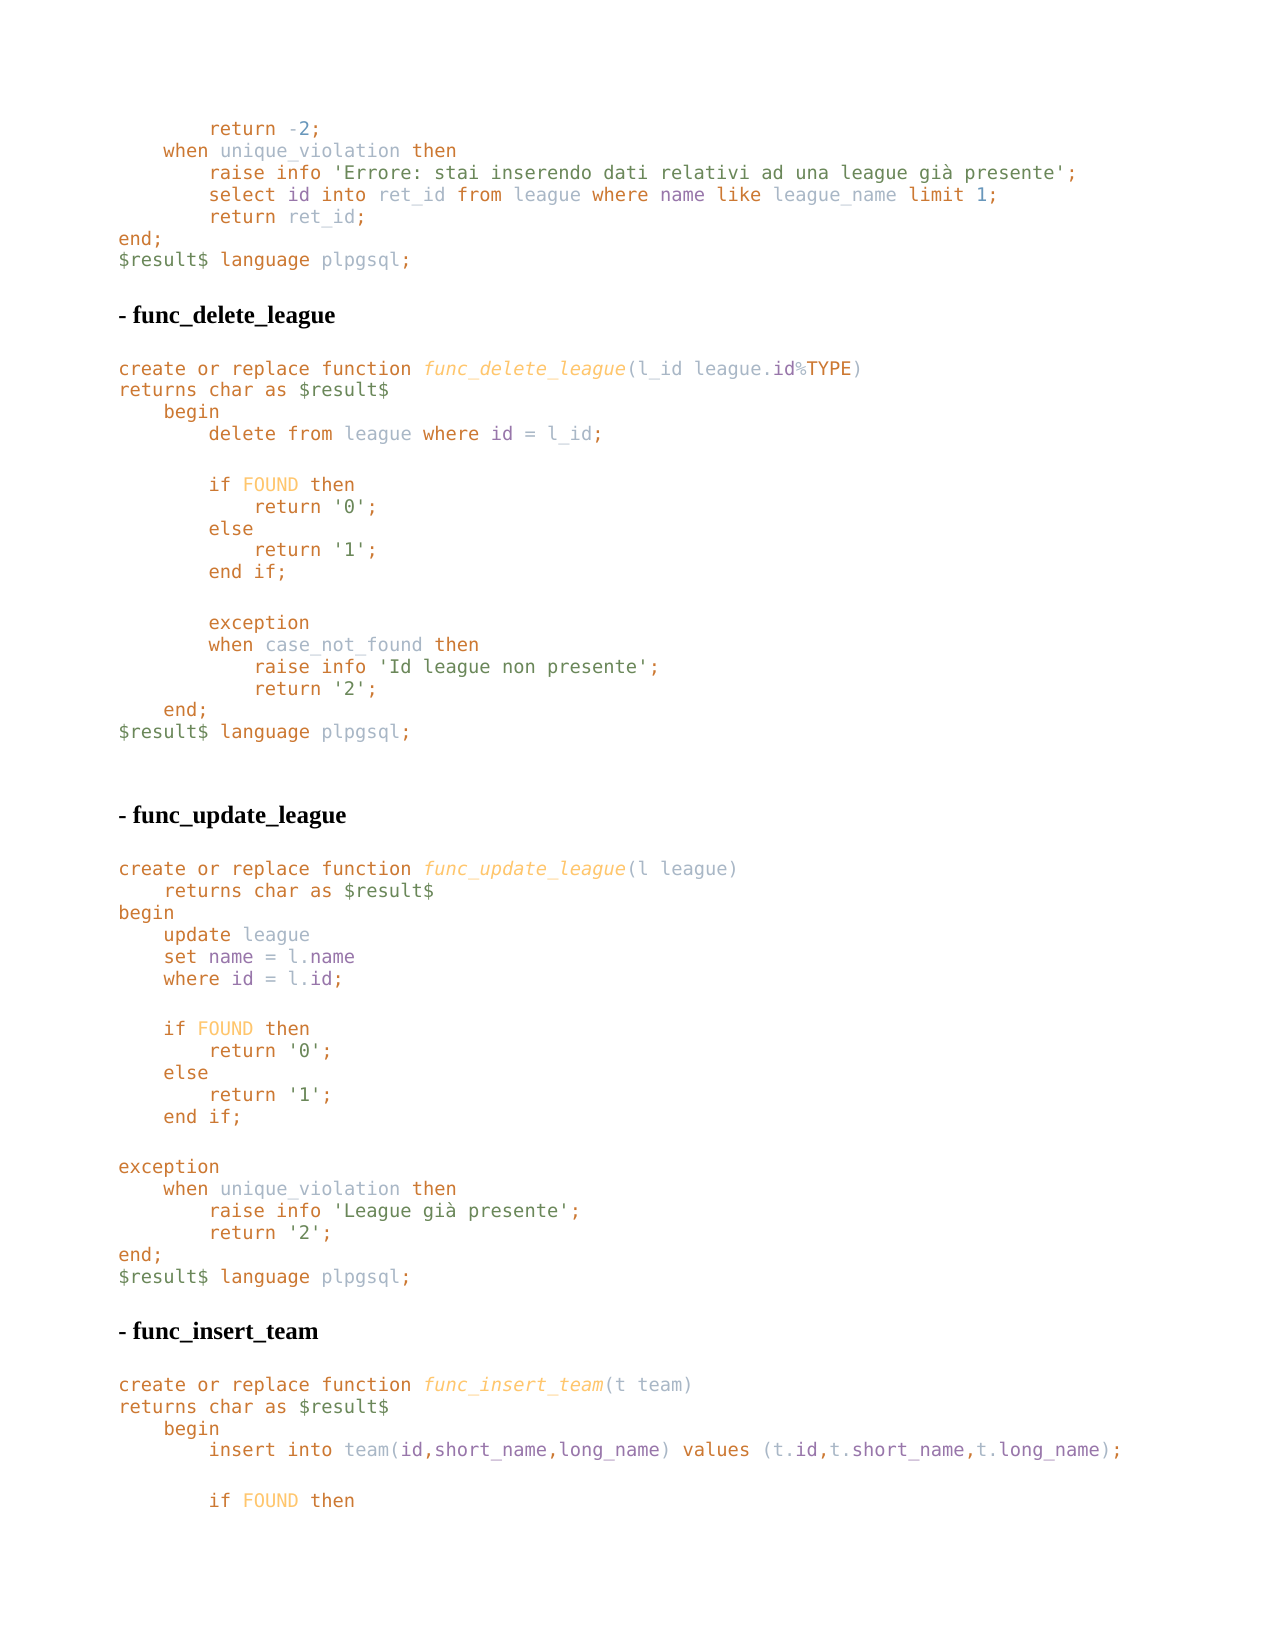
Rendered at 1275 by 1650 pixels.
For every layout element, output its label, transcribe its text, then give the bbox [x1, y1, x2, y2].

text create or replace function func_insert_team(t team) returns char as $result$ begin insert into team(id,short_name,long_name) values (t.id,t.short_name,t.long_name); if FOUND then [118, 1374, 1157, 1512]
text create or replace function func_delete_league(l_id league.id%TYPE) returns char as $result$ begin delete from league where id = l_id; if FOUND then return '0'; else return '1'; end if; exception when case_not_found then raise info 'Id league non presente'; return '2'; end; $result$ language plpgsql; [118, 357, 1157, 743]
text - func_update_league [118, 801, 1157, 829]
text - func_insert_team [118, 1316, 1157, 1345]
text return -2; when unique_violation then raise info 'Errore: stai inserendo dati relativi ad una league già presente'; select id into ret_id from league where name like league_name limit 1; return ret_id; end; $result$ language plpgsql; [118, 118, 1157, 271]
text - func_delete_league [118, 300, 1157, 329]
text create or replace function func_update_league(l league) returns char as $result$ begin update league set name = l.name where id = l.id; if FOUND then return '0'; else return '1'; end if; exception when unique_violation then raise info 'League già presente'; return '2'; end; $result$ language plpgsql; [118, 858, 1157, 1287]
